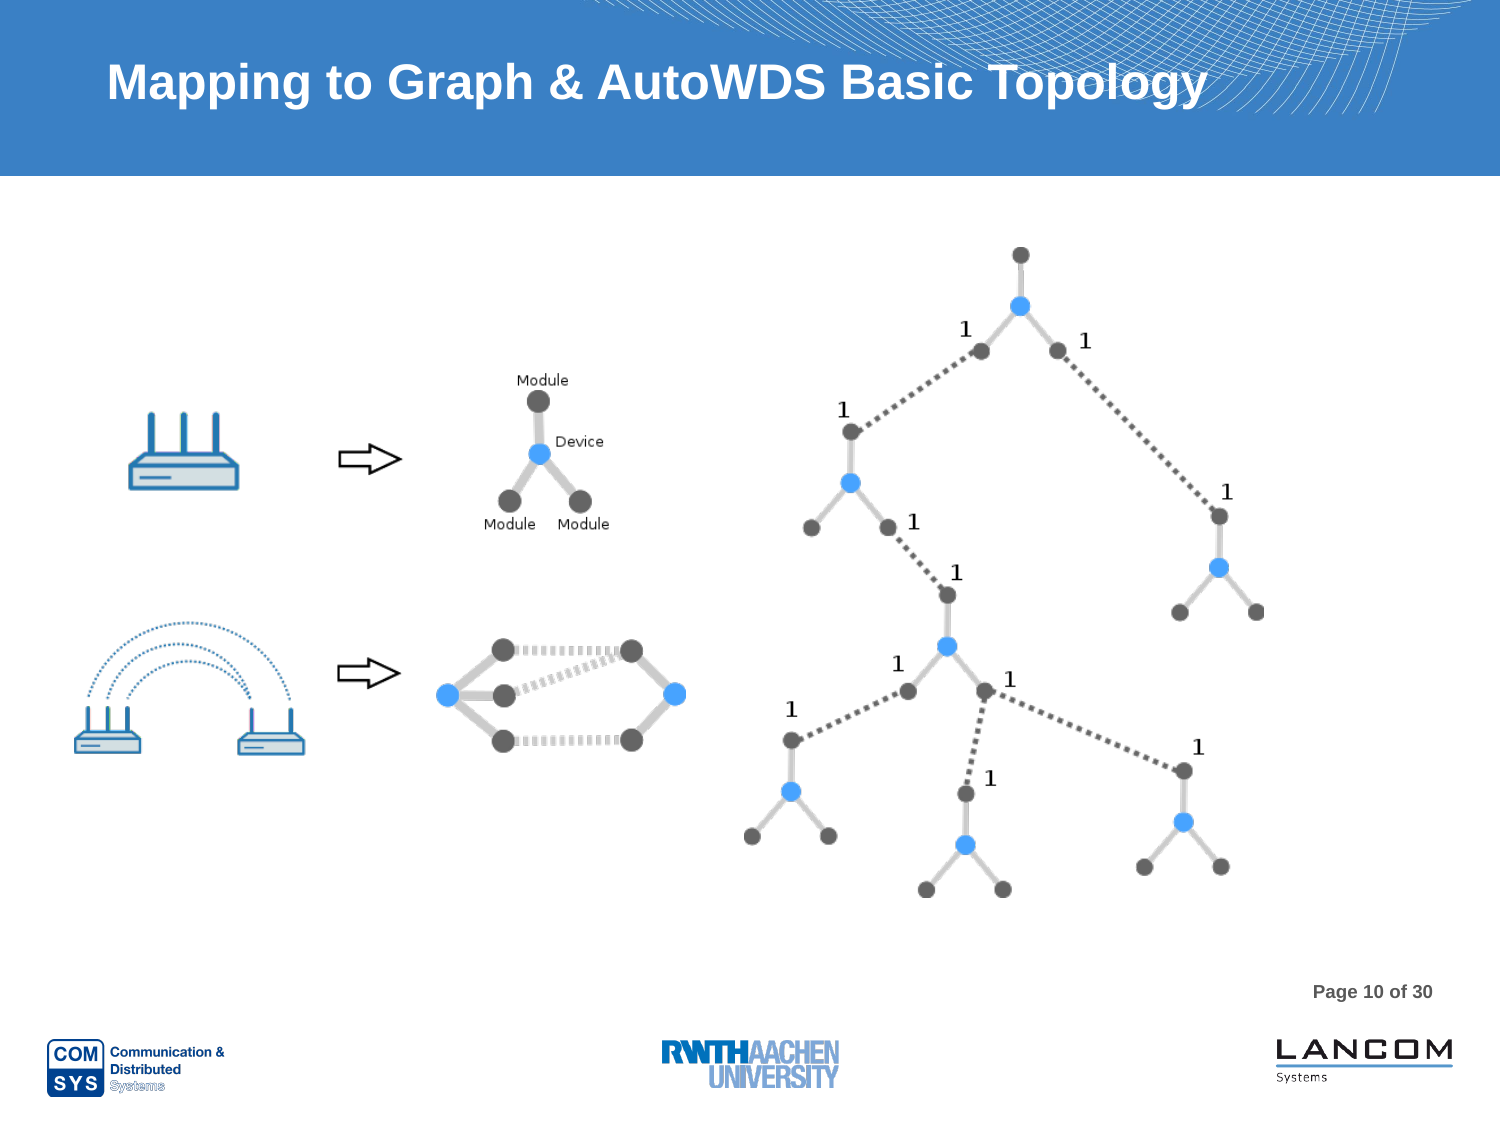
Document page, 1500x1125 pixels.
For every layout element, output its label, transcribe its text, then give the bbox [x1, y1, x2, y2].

picture [0, 0, 1500, 176]
picture [1275, 1039, 1453, 1084]
title Mapping to Graph & AutoWDS Basic Topology [106, 35, 1382, 110]
picture [73, 372, 686, 756]
picture [744, 247, 1264, 898]
